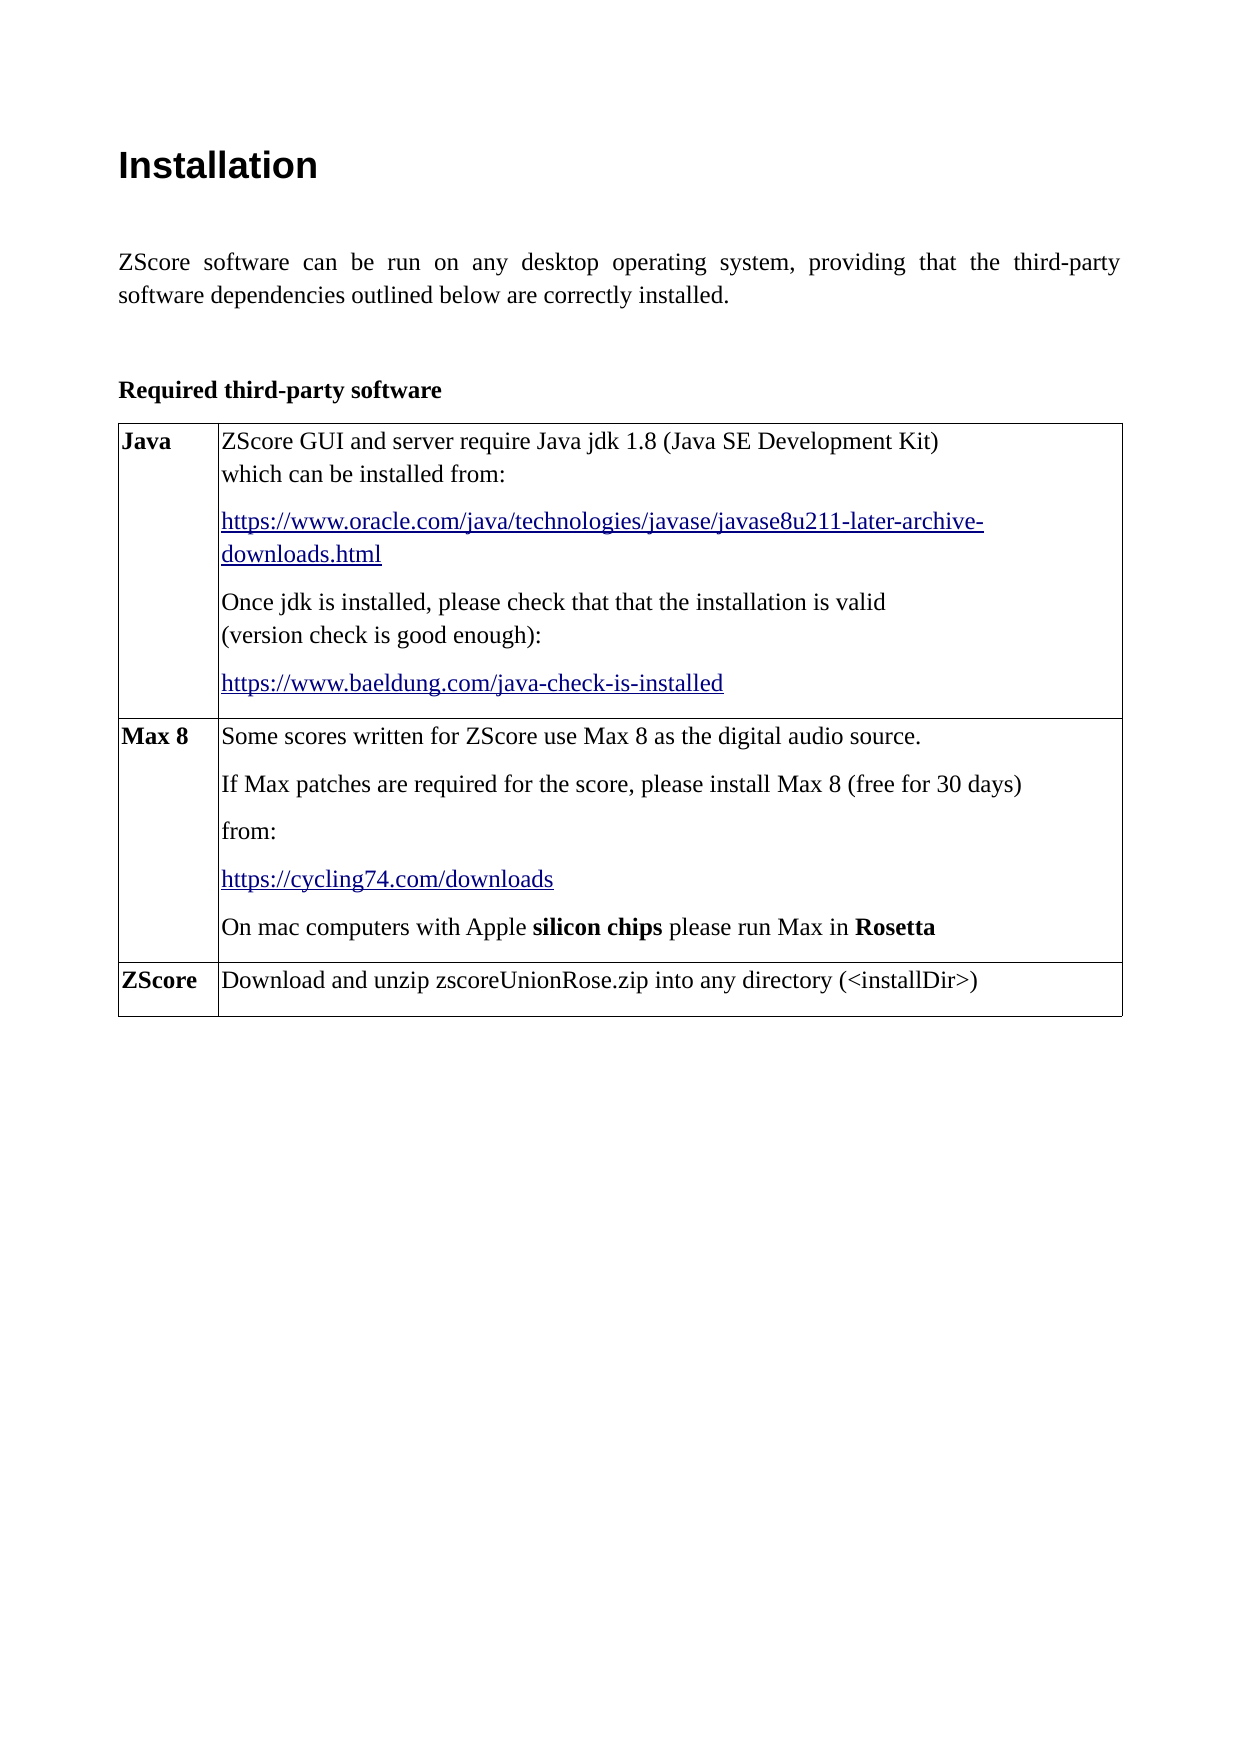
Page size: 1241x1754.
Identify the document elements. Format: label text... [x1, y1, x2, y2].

table_cell Download and unzip zscoreUnionRose.zip into any directory (<installDir>) [219, 963, 1122, 1016]
table_cell Some scores written for ZScore use Max 8 as the digital audio source. If Max patches are required for the score, please install Max 8 (free for 30 days) from: https://cycling74.com/downloads On mac computers with Apple silicon chips please run Max in Rosetta [219, 719, 1122, 962]
text Required third-party software [118, 375, 1122, 404]
table_cell Max 8 [119, 719, 218, 962]
table_header Java [119, 424, 218, 718]
table_cell ZScore [119, 963, 218, 1016]
table_header ZScore GUI and server require Java jdk 1.8 (Java SE Development Kit) which can be installed from: https://www.oracle.com/java/technologies/javase/javase8u211-later-archive-downloads.html Once jdk is installed, please check that that the installation is valid (version check is good enough): https://www.baeldung.com/java-check-is-installed [219, 424, 1122, 718]
subtitle Installation [118, 143, 1122, 187]
text ZScore software can be run on any desktop operating system, providing that the third-party software dependencies outlined below are correctly installed. [118, 247, 1122, 309]
